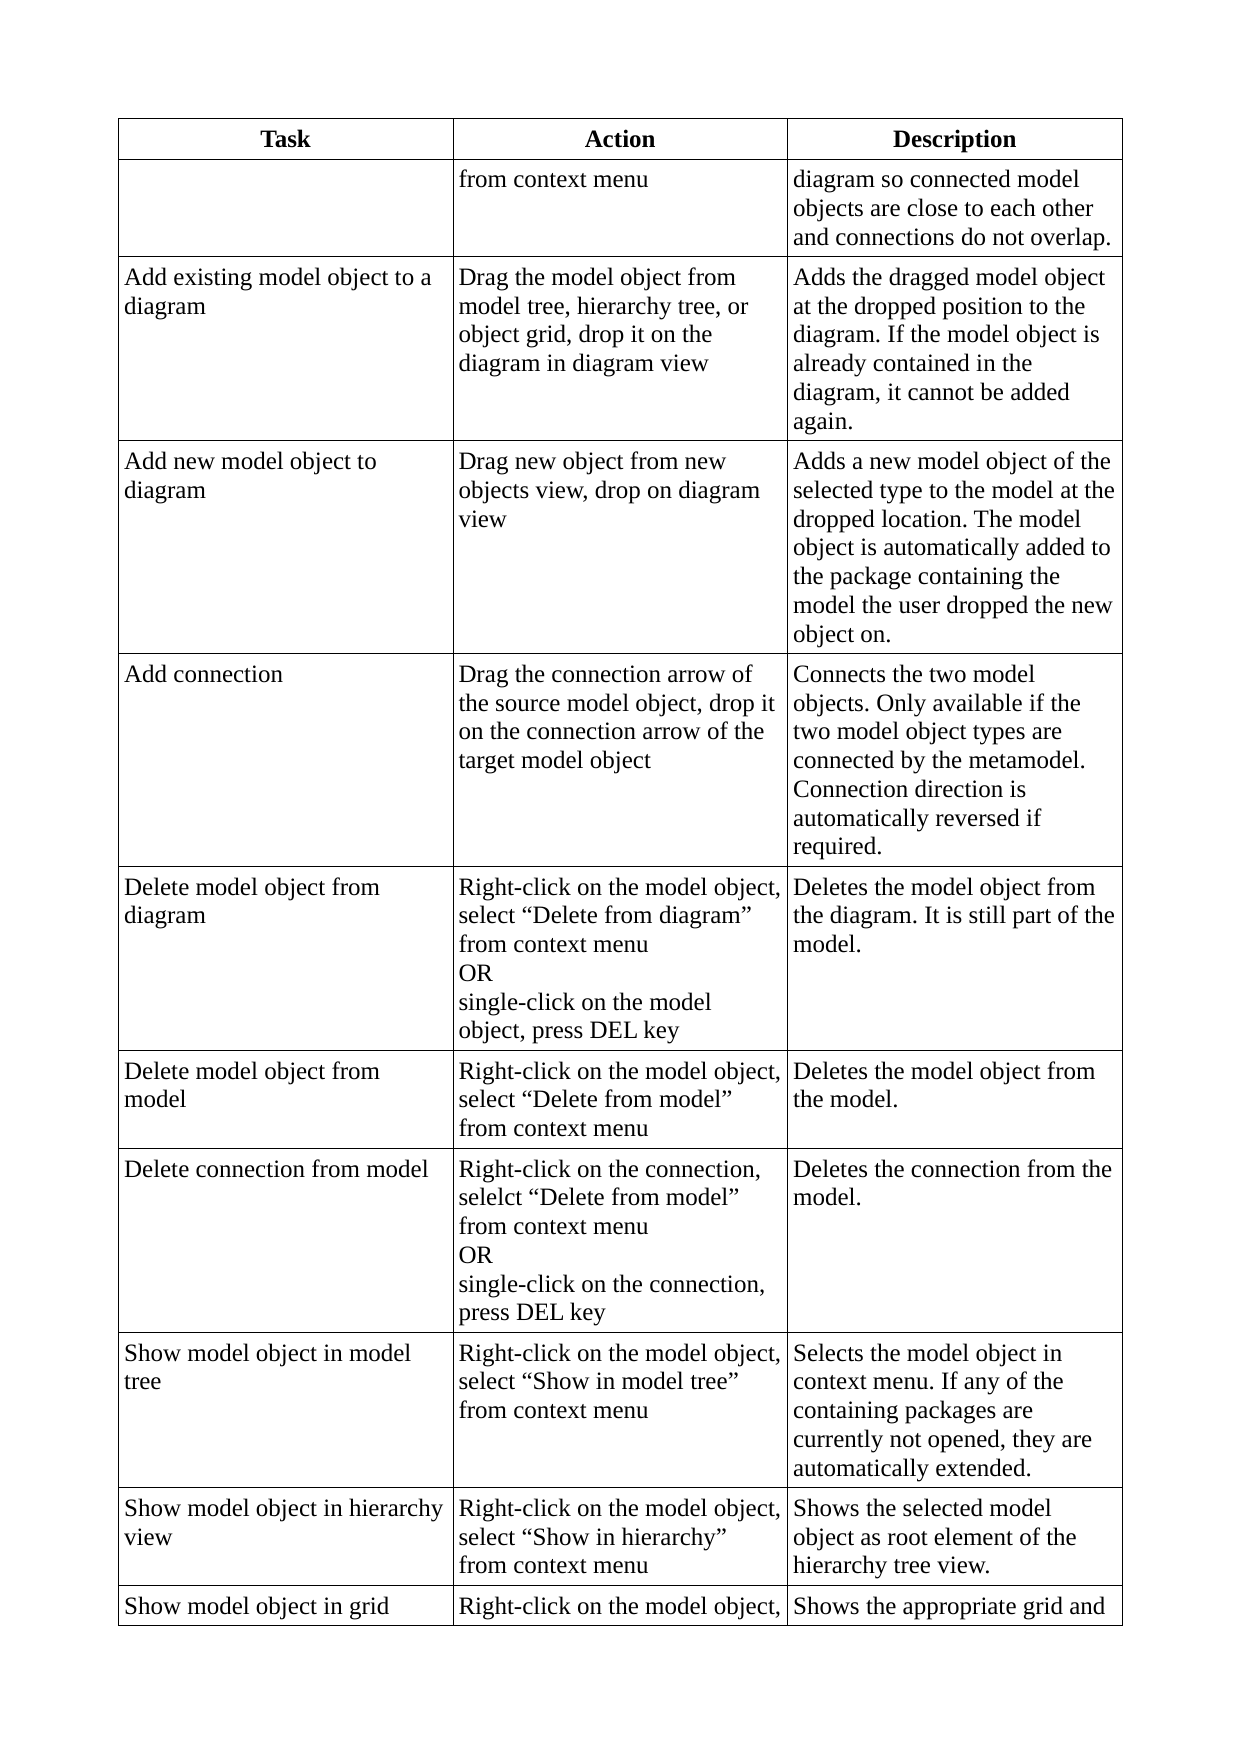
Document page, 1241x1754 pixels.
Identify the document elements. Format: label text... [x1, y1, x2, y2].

table_cell Deletes the model object from the model. [788, 1051, 1122, 1148]
table_cell Add existing model object to a diagram [119, 257, 453, 440]
table_cell [119, 160, 453, 256]
table_cell from context menu [454, 160, 787, 256]
table_cell diagram so connected model objects are close to each other and connections do not overlap. [788, 160, 1122, 256]
table_cell Shows the appropriate grid and [788, 1586, 1122, 1625]
table_cell Right-click on the model object, select “Show in model tree” from context menu [454, 1333, 787, 1487]
table_cell Add new model object to diagram [119, 441, 453, 653]
table_cell Deletes the model object from the diagram. It is still part of the model. [788, 867, 1122, 1050]
table_header Task [119, 119, 453, 158]
table_cell Drag new object from new objects view, drop on diagram view [454, 441, 787, 653]
table_cell Right-click on the model object, select “Show in hierarchy” from context menu [454, 1488, 787, 1585]
table_cell Deletes the connection from the model. [788, 1149, 1122, 1332]
table_header Description [788, 119, 1122, 158]
table_cell Drag the connection arrow of the source model object, drop it on the connection arrow of the target model object [454, 654, 787, 866]
table_cell Delete connection from model [119, 1149, 453, 1332]
table_cell Right-click on the model object, select “Delete from diagram” from context menu OR single-click on the model object, press DEL key [454, 867, 787, 1050]
table_header Action [454, 119, 787, 158]
table_cell Drag the model object from model tree, hierarchy tree, or object grid, drop it on the diagram in diagram view [454, 257, 787, 440]
table_cell Show model object in grid [119, 1586, 453, 1625]
table_cell Selects the model object in context menu. If any of the containing packages are currently not opened, they are automatically extended. [788, 1333, 1122, 1487]
table_cell Show model object in hierarchy view [119, 1488, 453, 1585]
table_cell Shows the selected model object as root element of the hierarchy tree view. [788, 1488, 1122, 1585]
table_cell Right-click on the model object, select “Delete from model” from context menu [454, 1051, 787, 1148]
table_cell Delete model object from diagram [119, 867, 453, 1050]
table_cell Delete model object from model [119, 1051, 453, 1148]
table_cell Connects the two model objects. Only available if the two model object types are connected by the metamodel. Connection direction is automatically reversed if required. [788, 654, 1122, 866]
table_cell Add connection [119, 654, 453, 866]
table_cell Right-click on the connection, selelct “Delete from model” from context menu OR single-click on the connection, press DEL key [454, 1149, 787, 1332]
table_cell Right-click on the model object, [454, 1586, 787, 1625]
table_cell Adds the dragged model object at the dropped position to the diagram. If the model object is already contained in the diagram, it cannot be added again. [788, 257, 1122, 440]
table_cell Show model object in model tree [119, 1333, 453, 1487]
table_cell Adds a new model object of the selected type to the model at the dropped location. The model object is automatically added to the package containing the model the user dropped the new object on. [788, 441, 1122, 653]
